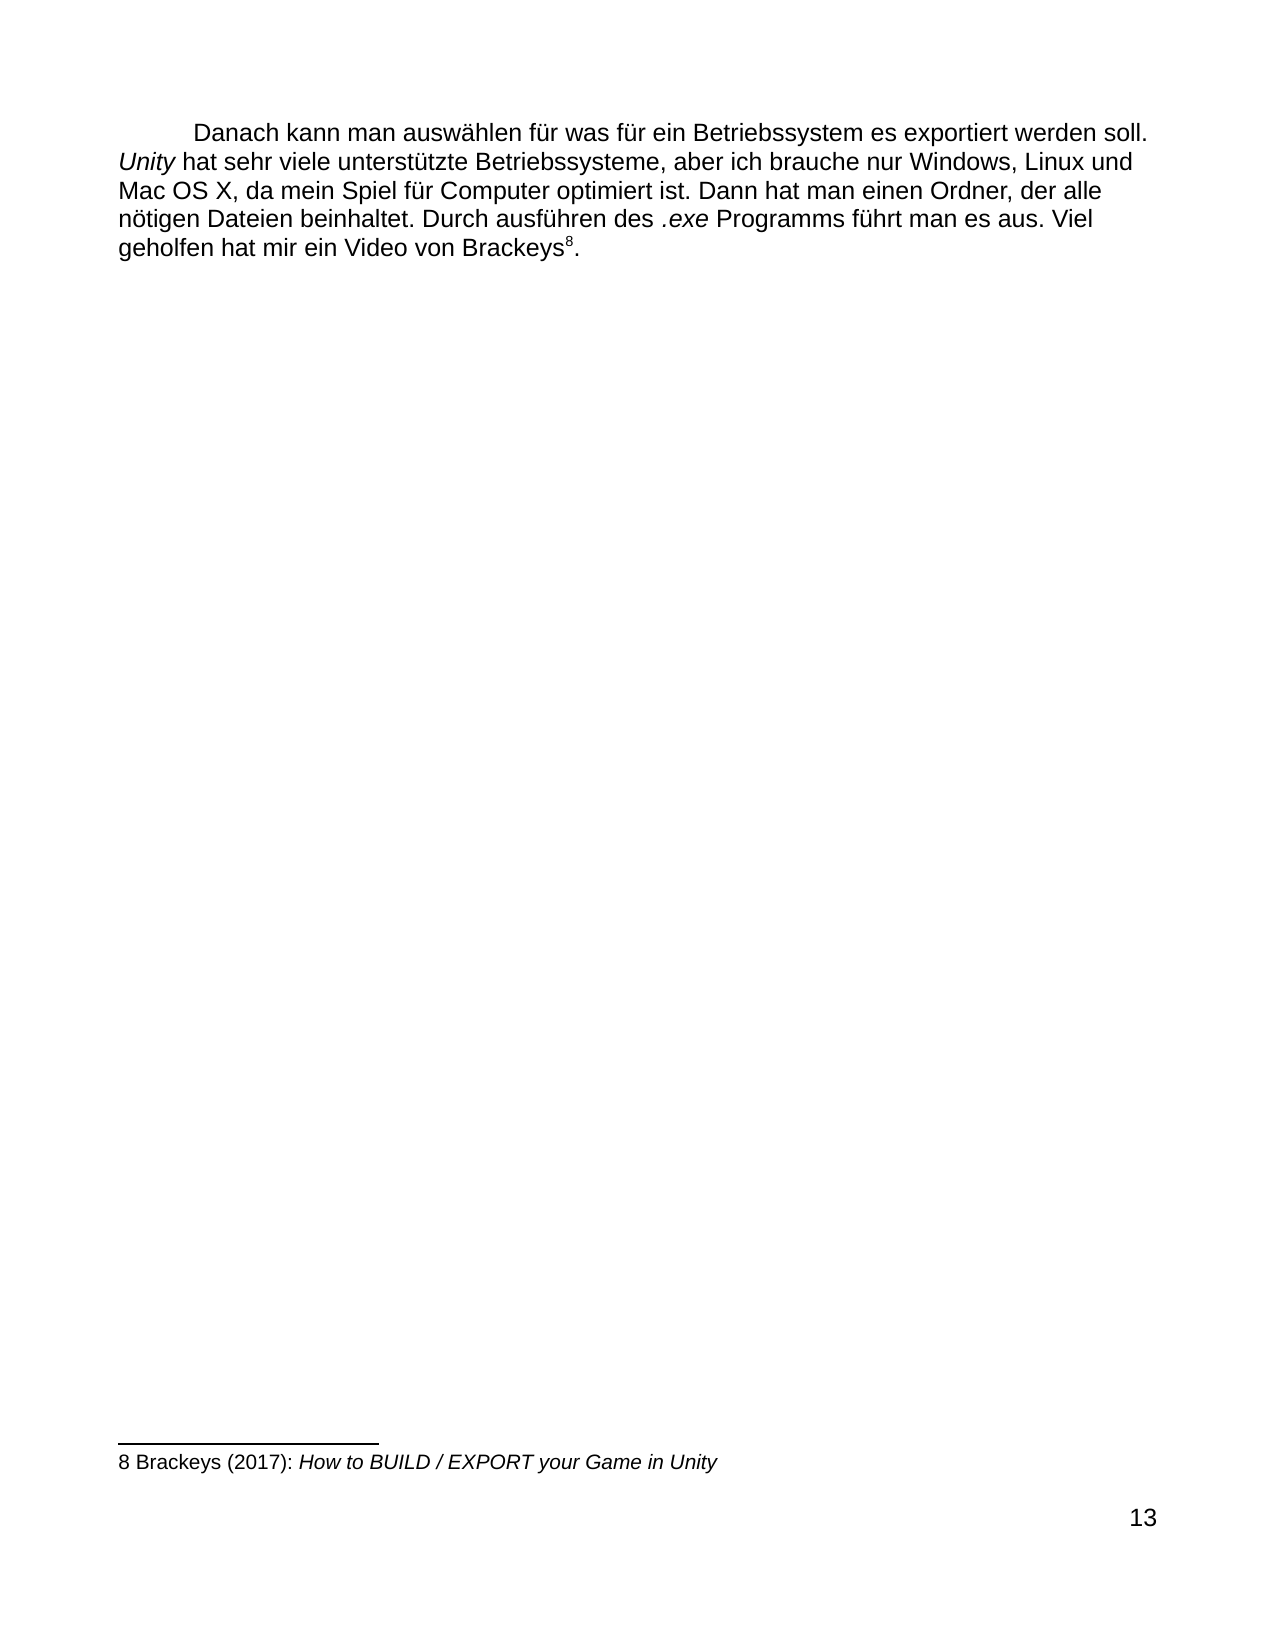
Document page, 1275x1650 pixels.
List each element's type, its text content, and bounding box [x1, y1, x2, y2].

text Brackeys (2017): How to BUILD / EXPORT your Game in Unity [118, 1450, 1157, 1474]
text Danach kann man auswählen für was für ein Betriebssystem es exportiert werden soll. Unity hat sehr viele unterstützte Betriebssysteme, aber ich brauche nur Windows, Linux und Mac OS X, da mein Spiel für Computer optimiert ist. Dann hat man einen Ordner, der alle nötigen Dateien beinhaltet. Durch ausführen des .exe Programms führt man es aus. Viel geholfen hat mir ein Video von Brackeys. [118, 118, 1157, 262]
